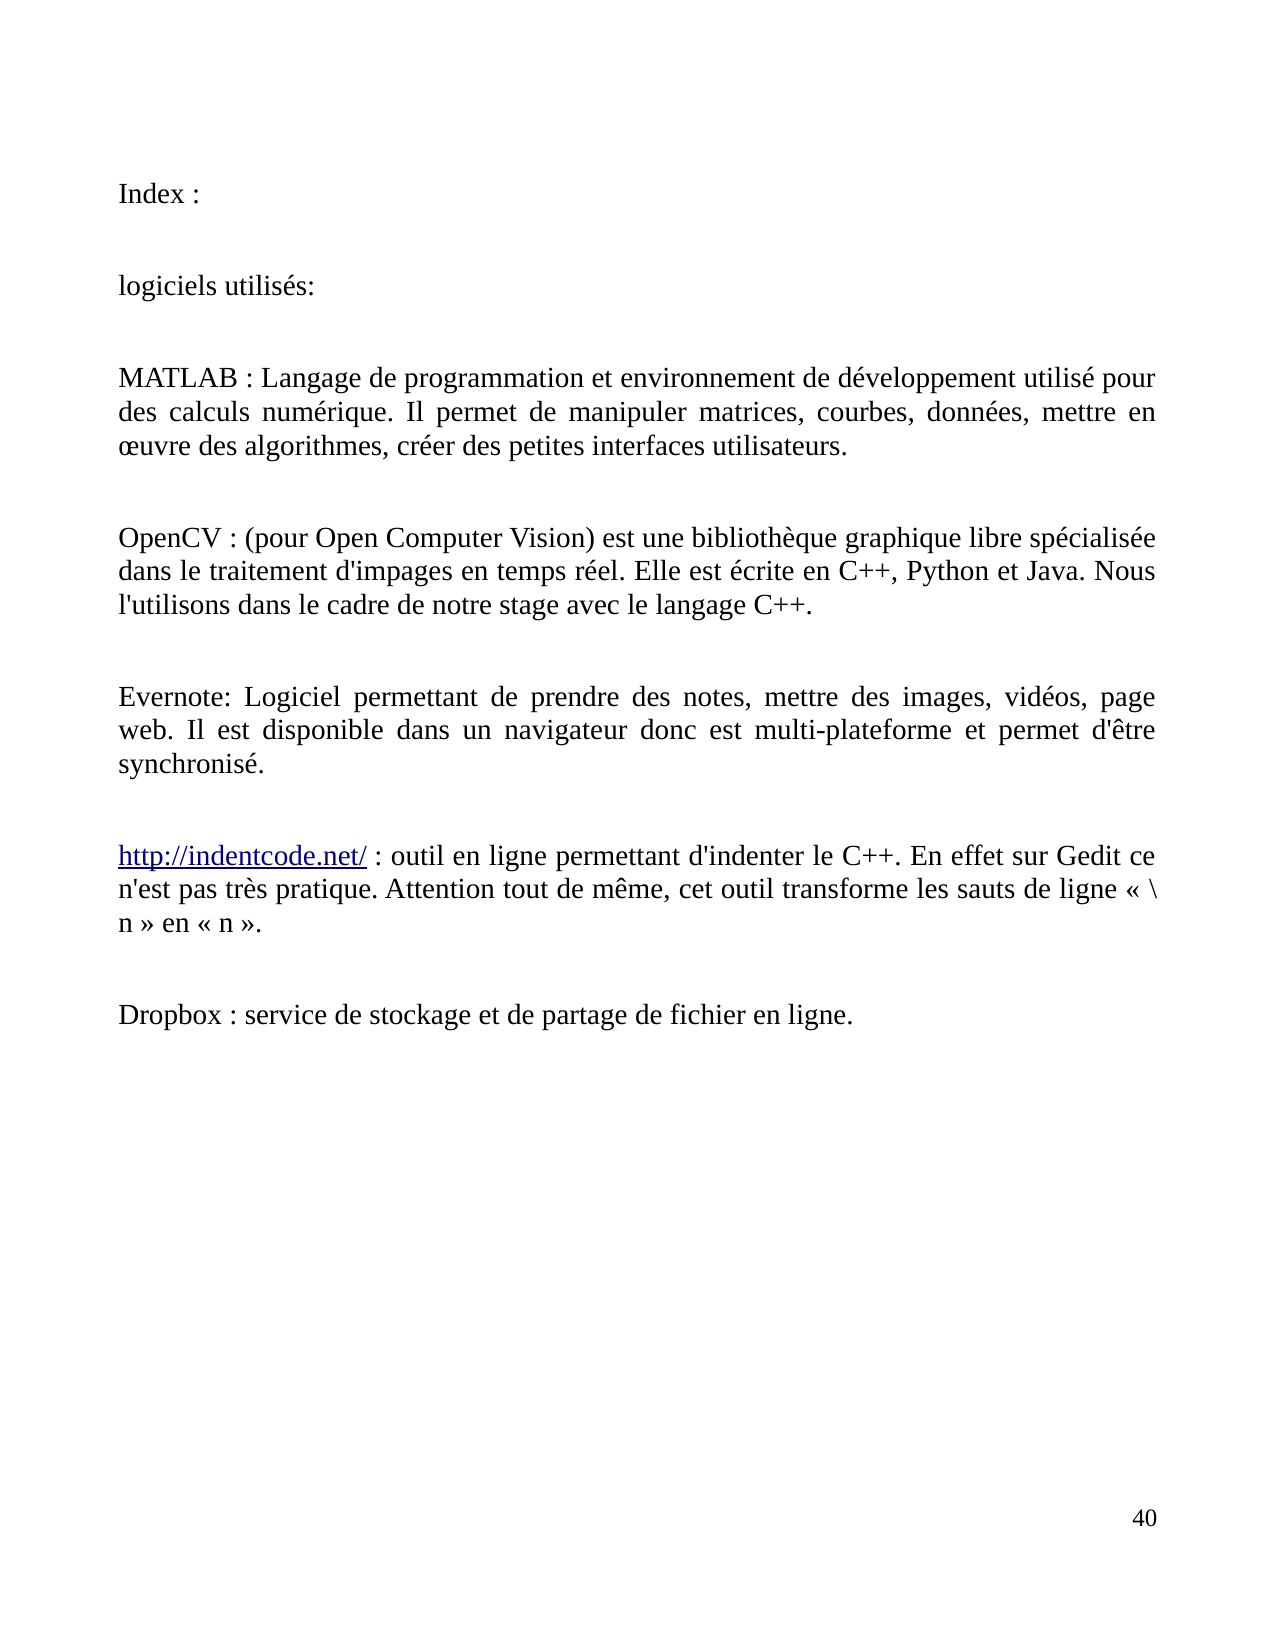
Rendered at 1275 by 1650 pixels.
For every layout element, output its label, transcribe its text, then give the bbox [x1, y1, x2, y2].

text MATLAB : Langage de programmation et environnement de développement utilisé pour des calculs numérique. Il permet de manipuler matrices, courbes, données, mettre en œuvre des algorithmes, créer des petites interfaces utilisateurs. [118, 361, 1157, 461]
text Index : [118, 176, 1157, 210]
text Evernote: Logiciel permettant de prendre des notes, mettre des images, vidéos, page web. Il est disponible dans un navigateur donc est multi-plateforme et permet d'être synchronisé. [118, 679, 1157, 779]
text OpenCV : (pour Open Computer Vision) est une bibliothèque graphique libre spécialisée dans le traitement d'impages en temps réel. Elle est écrite en C++, Python et Java. Nous l'utilisons dans le cadre de notre stage avec le langage C++. [118, 520, 1157, 620]
text http://indentcode.net/ : outil en ligne permettant d'indenter le C++. En effet sur Gedit ce n'est pas très pratique. Attention tout de même, cet outil transforme les sauts de ligne « \n » en « n ». [118, 838, 1157, 939]
text logiciels utilisés: [118, 268, 1157, 302]
text Dropbox : service de stockage et de partage de fichier en ligne. [118, 997, 1157, 1031]
